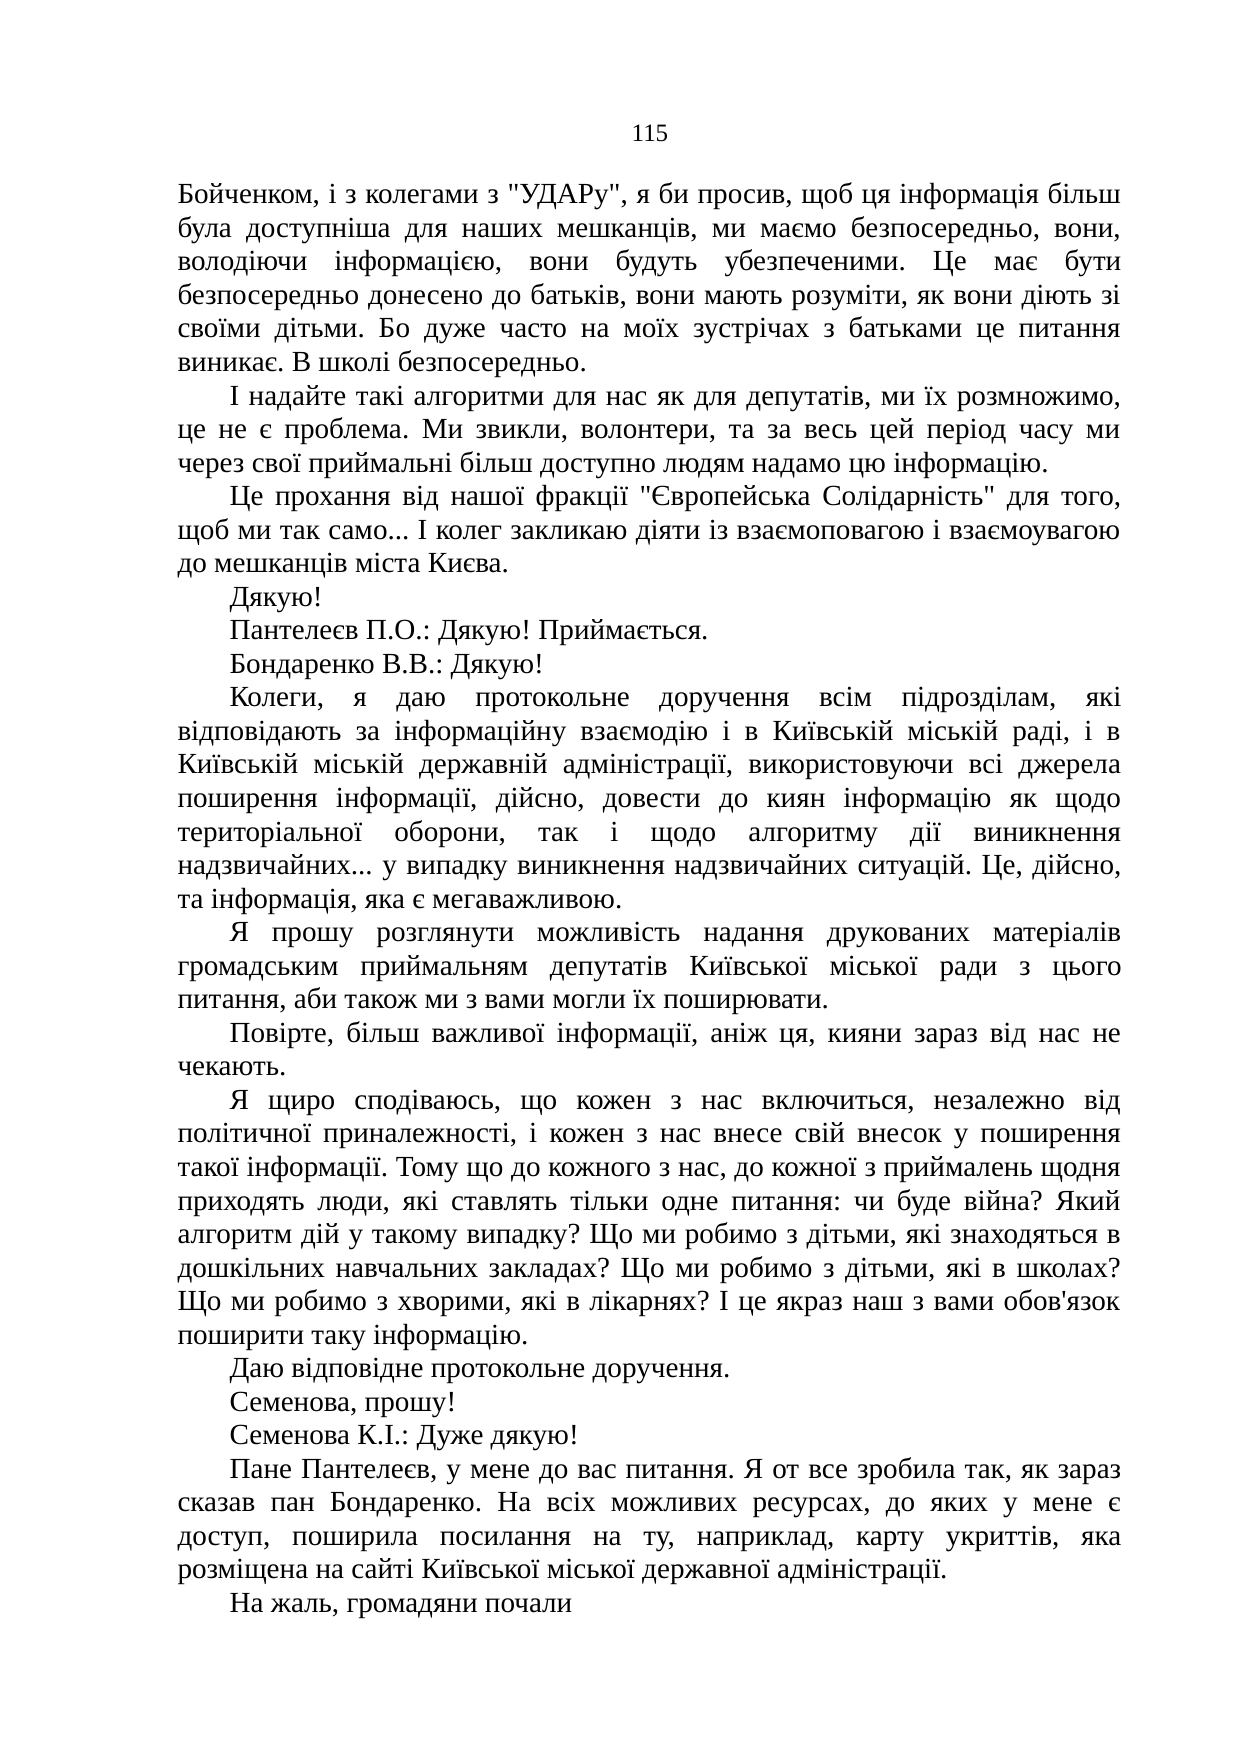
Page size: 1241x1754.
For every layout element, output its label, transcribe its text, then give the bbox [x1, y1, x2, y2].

text Дякую! [177, 579, 1122, 612]
text Повірте, більш важливої інформації, аніж ця, кияни зараз від нас не чекають. [177, 1015, 1122, 1082]
text Даю відповідне протокольне доручення. [177, 1350, 1122, 1384]
text Я щиро сподіваюсь, що кожен з нас включиться, незалежно від політичної приналежності, і кожен з нас внесе свій внесок у поширення такої інформації. Тому що до кожного з нас, до кожної з приймалень щодня приходять люди, які ставлять тільки одне питання: чи буде війна? Який алгоритм дій у такому випадку? Що ми робимо з дітьми, які знаходяться в дошкільних навчальних закладах? Що ми робимо з дітьми, які в школах? Що ми робимо з хворими, які в лікарнях? І це якраз наш з вами обов'язок поширити таку інформацію. [177, 1082, 1122, 1350]
text На жаль, громадяни почали [177, 1585, 1122, 1619]
text Бондаренко В.В.: Дякую! [177, 646, 1122, 679]
text Бойченком, і з колегами з "УДАРу", я би просив, щоб ця інформація більш була доступніша для наших мешканців, ми маємо безпосередньо, вони, володіючи інформацією, вони будуть убезпеченими. Це має бути безпосередньо донесено до батьків, вони мають розуміти, як вони діють зі своїми дітьми. Бо дуже часто на моїх зустрічах з батьками це питання виникає. В школі безпосередньо. [177, 176, 1122, 378]
text Пане Пантелеєв, у мене до вас питання. Я от все зробила так, як зараз сказав пан Бондаренко. На всіх можливих ресурсах, до яких у мене є доступ, поширила посилання на ту, наприклад, карту укриттів, яка розміщена на сайті Київської міської державної адміністрації. [177, 1451, 1122, 1585]
text І надайте такі алгоритми для нас як для депутатів, ми їх розмножимо, це не є проблема. Ми звикли, волонтери, та за весь цей період часу ми через свої приймальні більш доступно людям надамо цю інформацію. [177, 378, 1122, 478]
text Пантелеєв П.О.: Дякую! Приймається. [177, 612, 1122, 646]
text Я прошу розглянути можливість надання друкованих матеріалів громадським приймальням депутатів Київської міської ради з цього питання, аби також ми з вами могли їх поширювати. [177, 914, 1122, 1015]
text Колеги, я даю протокольне доручення всім підрозділам, які відповідають за інформаційну взаємодію і в Київській міській раді, і в Київській міській державній адміністрації, використовуючи всі джерела поширення інформації, дійсно, довести до киян інформацію як щодо територіальної оборони, так і щодо алгоритму дії виникнення надзвичайних... у випадку виникнення надзвичайних ситуацій. Це, дійсно, та інформація, яка є мегаважливою. [177, 679, 1122, 914]
text Семенова К.І.: Дуже дякую! [177, 1417, 1122, 1451]
text Семенова, прошу! [177, 1384, 1122, 1417]
text Це прохання від нашої фракції "Європейська Солідарність" для того, щоб ми так само... І колег закликаю діяти із взаємоповагою і взаємоувагою до мешканців міста Києва. [177, 478, 1122, 579]
